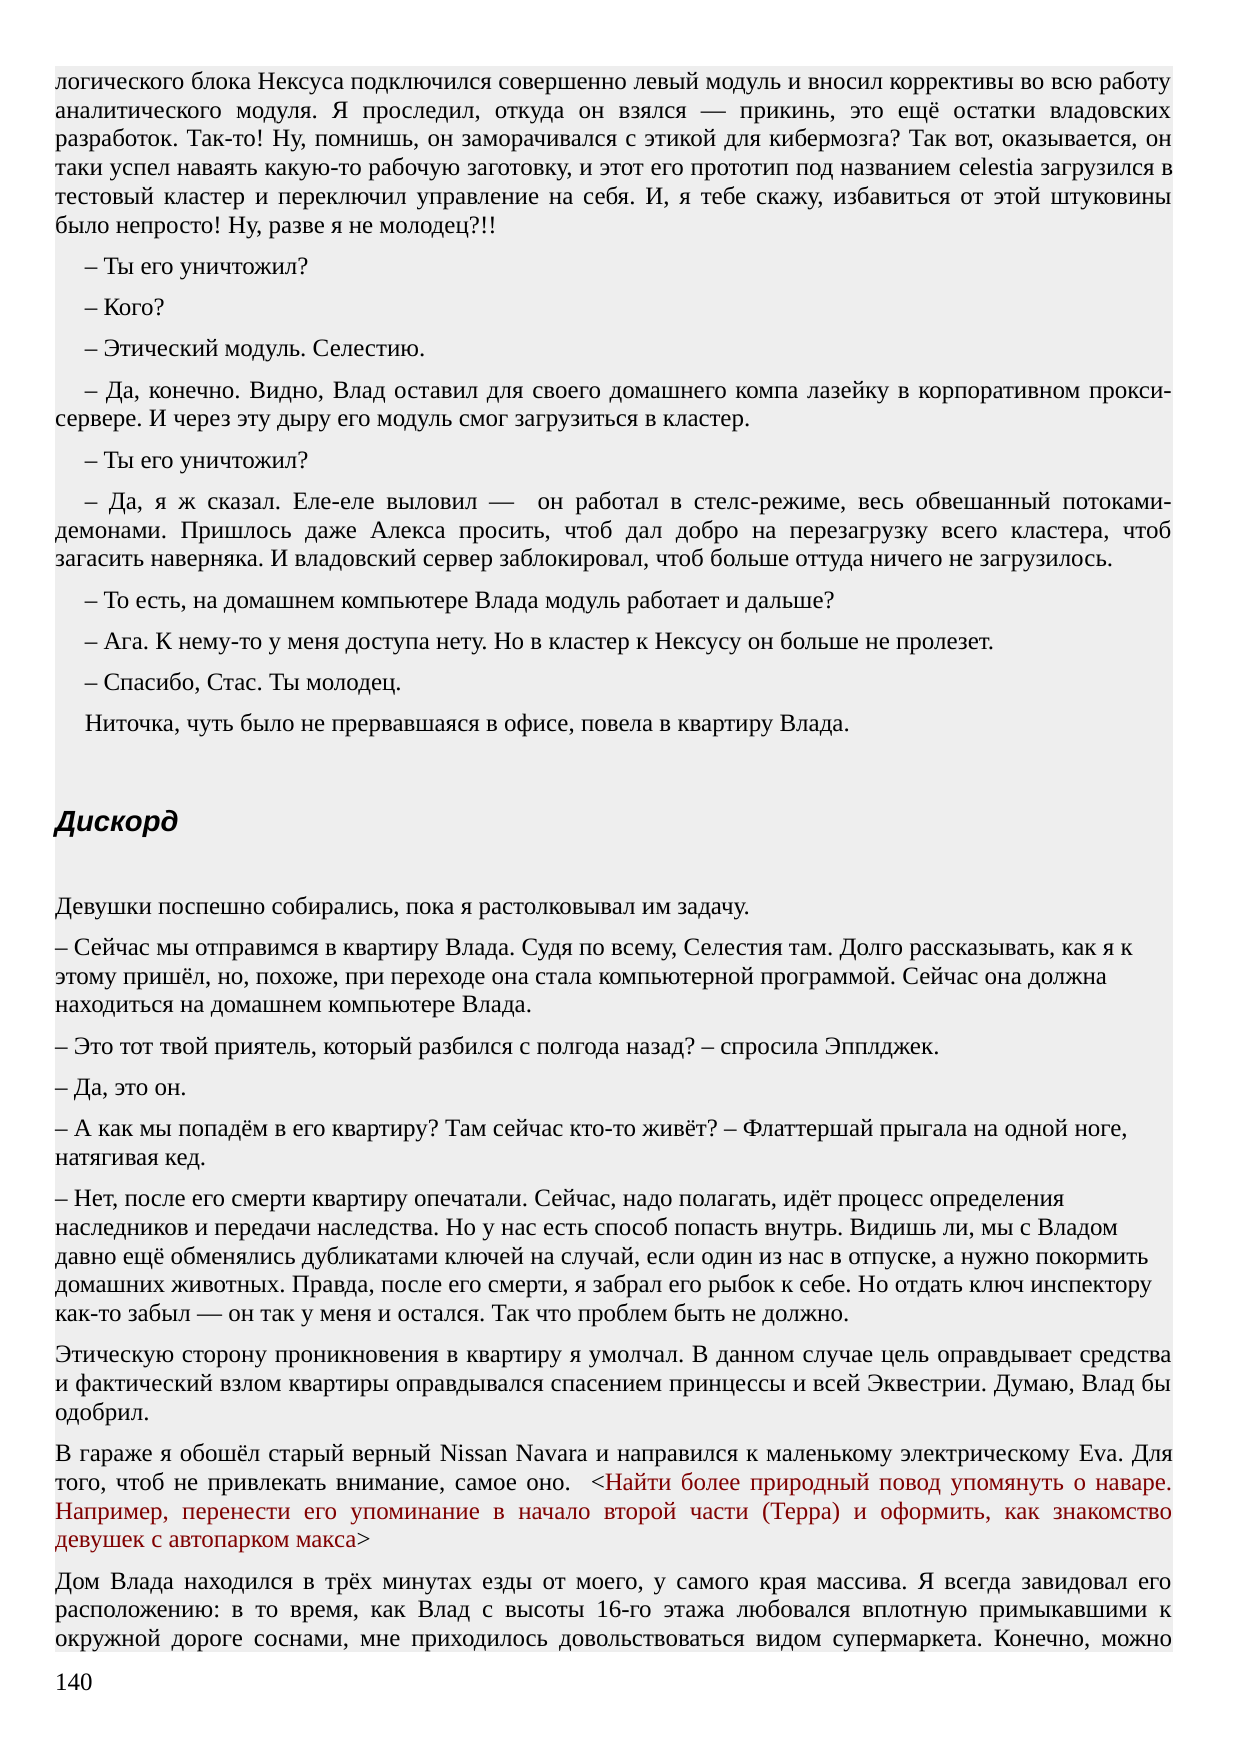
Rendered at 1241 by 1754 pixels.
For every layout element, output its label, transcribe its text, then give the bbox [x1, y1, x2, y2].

text – Сейчас мы отправимся в квартиру Влада. Судя по всему, Селестия там. Долго рассказывать, как я к этому пришёл, но, похоже, при переходе она стала компьютерной программой. Сейчас она должна находиться на домашнем компьютере Влада. [55, 932, 1173, 1018]
text Ниточка, чуть было не прервавшаяся в офисе, повела в квартиру Влада. [55, 708, 1173, 737]
text – Этический модуль. Селестию. [55, 333, 1173, 362]
text логического блока Нексуса подключился совершенно левый модуль и вносил коррективы во всю работу аналитического модуля. Я проследил, откуда он взялся — прикинь, это ещё остатки владовских разработок. Так-то! Ну, помнишь, он заморачивался с этикой для кибермозга? Так вот, оказывается, он таки успел наваять какую-то рабочую заготовку, и этот его прототип под названием celestia загрузился в тестовый кластер и переключил управление на себя. И, я тебе скажу, избавиться от этой штуковины было непросто! Ну, разве я не молодец?!! [55, 66, 1173, 238]
text Дом Влада находился в трёх минутах езды от моего, у самого края массива. Я всегда завидовал его расположению: в то время, как Влад с высоты 16-го этажа любовался вплотную примыкавшими к окружной дороге соснами, мне приходилось довольствоваться видом супермаркета. Конечно, можно [55, 1566, 1173, 1652]
text В гараже я обошёл старый верный Nissan Navara и направился к маленькому электрическому Eva. Для того, чтоб не привлекать внимание, самое оно. <Найти более природный повод упомянуть о наваре. Например, перенести его упоминание в начало второй части (Терра) и оформить, как знакомство девушек с автопарком макса> [55, 1438, 1173, 1553]
text – А как мы попадём в его квартиру? Там сейчас кто-то живёт? – Флаттершай прыгала на одной ноге, натягивая кед. [55, 1113, 1173, 1171]
text Этическую сторону проникновения в квартиру я умолчал. В данном случае цель оправдывает средства и фактический взлом квартиры оправдывался спасением принцессы и всей Эквестрии. Думаю, Влад бы одобрил. [55, 1339, 1173, 1426]
text Девушки поспешно собирались, пока я растолковывал им задачу. [55, 891, 1173, 919]
text – Ты его уничтожил? [55, 251, 1173, 280]
text – Кого? [55, 292, 1173, 321]
text – Ты его уничтожил? [55, 445, 1173, 473]
text – Да, конечно. Видно, Влад оставил для своего домашнего компа лазейку в корпоративном прокси-сервере. И через эту дыру его модуль смог загрузиться в кластер. [55, 375, 1173, 432]
text – Это тот твой приятель, который разбился с полгода назад? – спросила Эпплджек. [55, 1031, 1173, 1059]
text – Спасибо, Стас. Ты молодец. [55, 667, 1173, 696]
subtitle Дискорд [55, 803, 1173, 837]
text – Нет, после его смерти квартиру опечатали. Сейчас, надо полагать, идёт процесс определения наследников и передачи наследства. Но у нас есть способ попасть внутрь. Видишь ли, мы с Владом давно ещё обменялись дубликатами ключей на случай, если один из нас в отпуске, а нужно покормить домашних животных. Правда, после его смерти, я забрал его рыбок к себе. Но отдать ключ инспектору как-то забыл — он так у меня и остался. Так что проблем быть не должно. [55, 1183, 1173, 1327]
text – То есть, на домашнем компьютере Влада модуль работает и дальше? [55, 585, 1173, 613]
text – Да, это он. [55, 1072, 1173, 1101]
text – Ага. К нему-то у меня доступа нету. Но в кластер к Нексусу он больше не пролезет. [55, 626, 1173, 655]
text – Да, я ж сказал. Еле-еле выловил — он работал в стелс-режиме, весь обвешанный потоками-демонами. Пришлось даже Алекса просить, чтоб дал добро на перезагрузку всего кластера, чтоб загасить наверняка. И владовский сервер заблокировал, чтоб больше оттуда ничего не загрузилось. [55, 486, 1173, 572]
